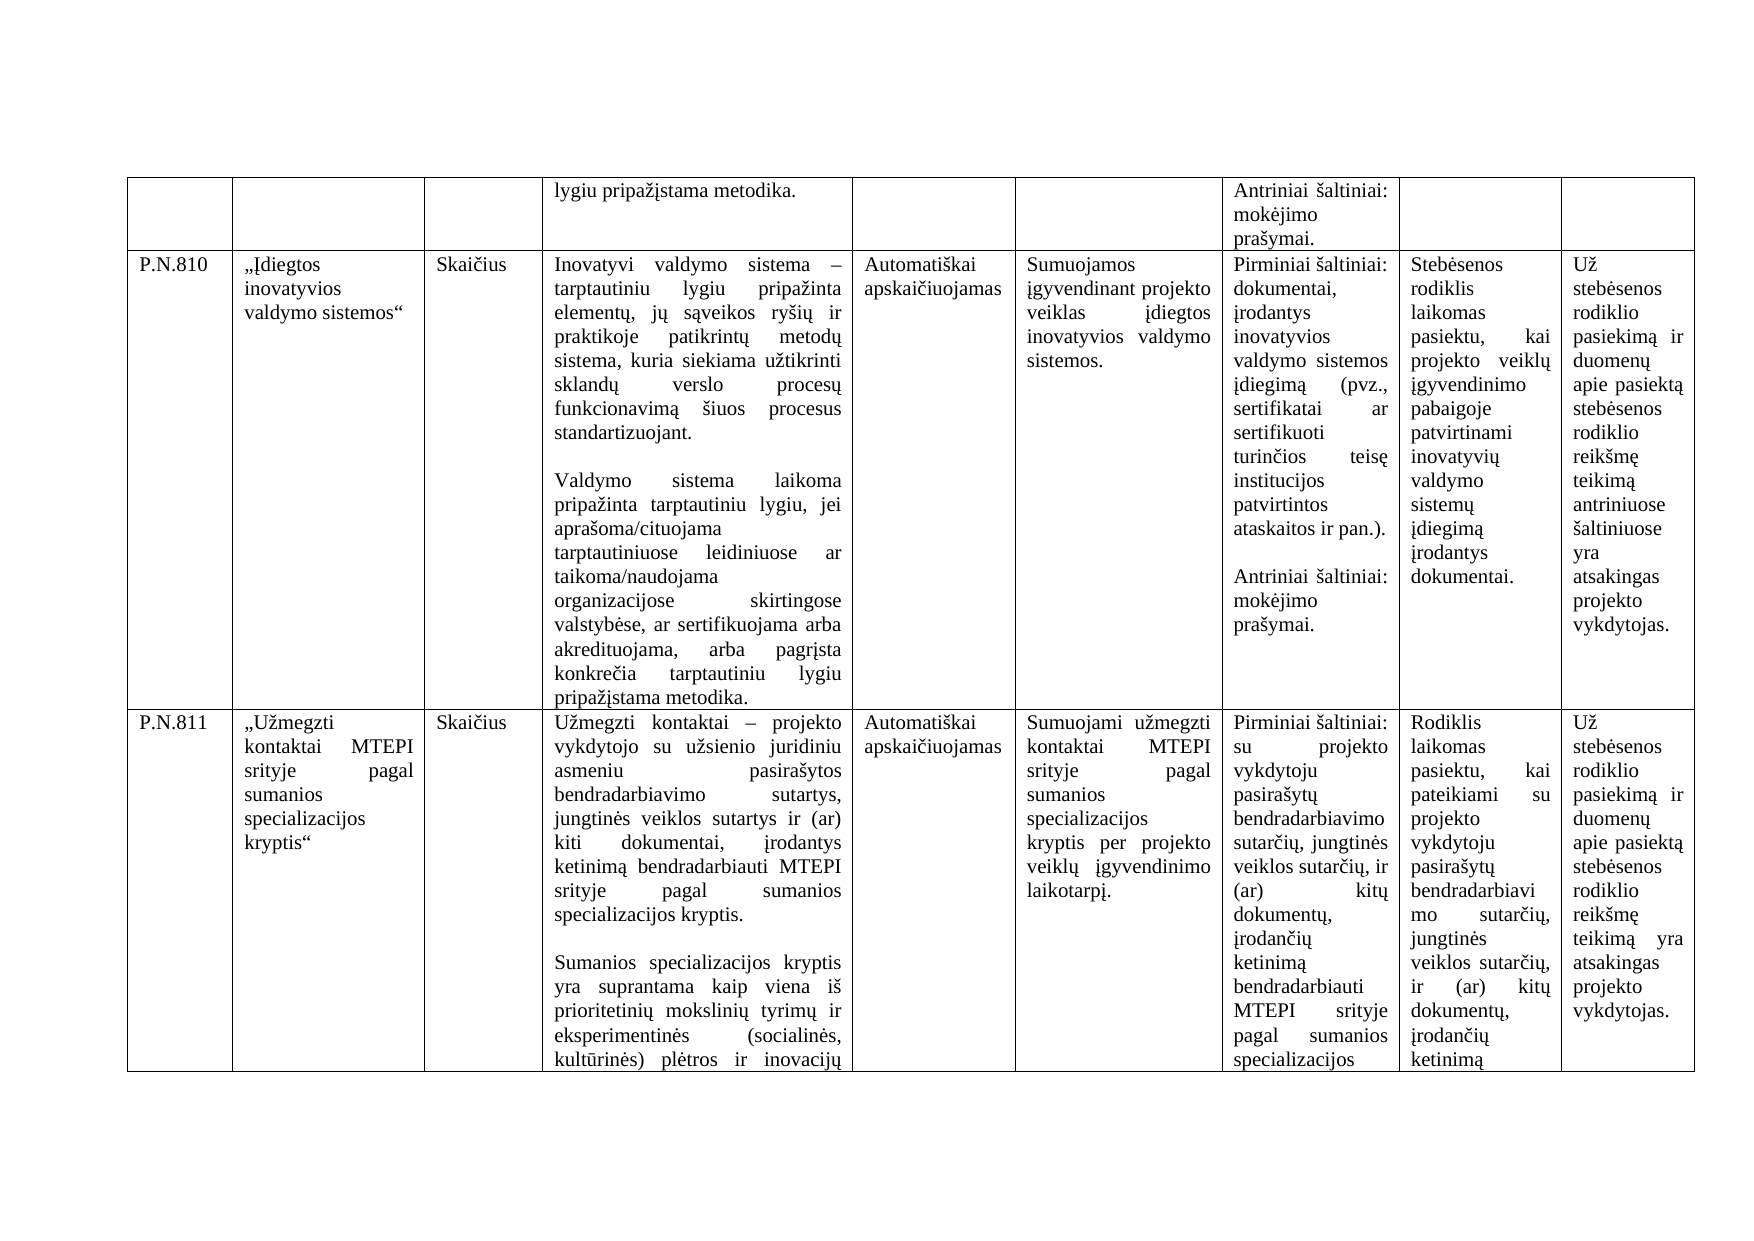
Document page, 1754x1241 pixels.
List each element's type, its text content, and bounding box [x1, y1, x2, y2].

table_cell Skaičius [425, 251, 542, 709]
table_cell [233, 178, 424, 250]
table_cell Stebėsenos rodiklis laikomas pasiektu, kai projekto veiklų įgyvendinimo pabaigoje patvirtinami inovatyvių valdymo sistemų įdiegimą įrodantys dokumentai. [1400, 251, 1561, 709]
table_cell [1400, 178, 1561, 250]
table_cell Inovatyvi valdymo sistema –tarptautiniu lygiu pripažinta elementų, jų sąveikos ryšių ir praktikoje patikrintų metodų sistema, kuria siekiama užtikrinti sklandų verslo procesų funkcionavimą šiuos procesus standartizuojant. Valdymo sistema laikoma pripažinta tarptautiniu lygiu, jei aprašoma/cituojama tarptautiniuose leidiniuose ar taikoma/naudojama organizacijose skirtingose valstybėse, ar sertifikuojama arba akredituojama, arba pagrįsta konkrečia tarptautiniu lygiu pripažįstama metodika. [543, 251, 852, 709]
table_cell „Užmegzti kontaktai MTEPI srityje pagal sumanios specializacijos kryptis“ [233, 710, 424, 1071]
table_cell [1016, 178, 1222, 250]
table_cell Skaičius [425, 710, 542, 1071]
table_cell P.N.811 [128, 710, 232, 1071]
table_cell Automatiškai apskaičiuojamas [853, 710, 1015, 1071]
table_cell [853, 178, 1015, 250]
table_cell [128, 178, 232, 250]
table_cell [425, 178, 542, 250]
table_cell Už stebėsenos rodiklio pasiekimą ir duomenų apie pasiektą stebėsenos rodiklio reikšmę teikimą antriniuose šaltiniuose yra atsakingas projekto vykdytojas. [1562, 251, 1694, 709]
table_cell Sumuojamos įgyvendinant projekto veiklas įdiegtos inovatyvios valdymo sistemos. [1016, 251, 1222, 709]
table_cell Pirminiai šaltiniai: dokumentai, įrodantys inovatyvios valdymo sistemos įdiegimą (pvz., sertifikatai ar sertifikuoti turinčios teisę institucijos patvirtintos ataskaitos ir pan.). Antriniai šaltiniai: mokėjimo prašymai. [1223, 251, 1399, 709]
table_cell Už stebėsenos rodiklio pasiekimą ir duomenų apie pasiektą stebėsenos rodiklio reikšmę teikimą yra atsakingas projekto vykdytojas. [1562, 710, 1694, 1071]
table_cell Rodiklis laikomas pasiektu, kai pateikiami su projekto vykdytoju pasirašytų bendradarbiavimo sutarčių, jungtinės veiklos sutarčių, ir (ar) kitų dokumentų, įrodančių ketinimą [1400, 710, 1561, 1071]
table_cell Pirminiai šaltiniai: su projekto vykdytoju pasirašytų bendradarbiavimo sutarčių, jungtinės veiklos sutarčių, ir (ar) kitų dokumentų, įrodančių ketinimą bendradarbiauti MTEPI srityje pagal sumanios specializacijos [1223, 710, 1399, 1071]
table_cell [1562, 178, 1694, 250]
table_cell Automatiškai apskaičiuojamas [853, 251, 1015, 709]
table_cell Užmegzti kontaktai – projekto vykdytojo su užsienio juridiniu asmeniu pasirašytos bendradarbiavimo sutartys, jungtinės veiklos sutartys ir (ar) kiti dokumentai, įrodantys ketinimą bendradarbiauti MTEPI srityje pagal sumanios specializacijos kryptis. Sumanios specializacijos kryptis yra suprantama kaip viena iš prioritetinių mokslinių tyrimų ir eksperimentinės (socialinės, kultūrinės) plėtros ir inovacijų [543, 710, 852, 1071]
table_cell lygiu pripažįstama metodika. [543, 178, 852, 250]
table_cell Antriniai šaltiniai: mokėjimo prašymai. [1223, 178, 1399, 250]
table_cell Sumuojami užmegzti kontaktai MTEPI srityje pagal sumanios specializacijos kryptis per projekto veiklų įgyvendinimo laikotarpį. [1016, 710, 1222, 1071]
table_cell P.N.810 [128, 251, 232, 709]
table_cell „Įdiegtos inovatyvios valdymo sistemos“ [233, 251, 424, 709]
